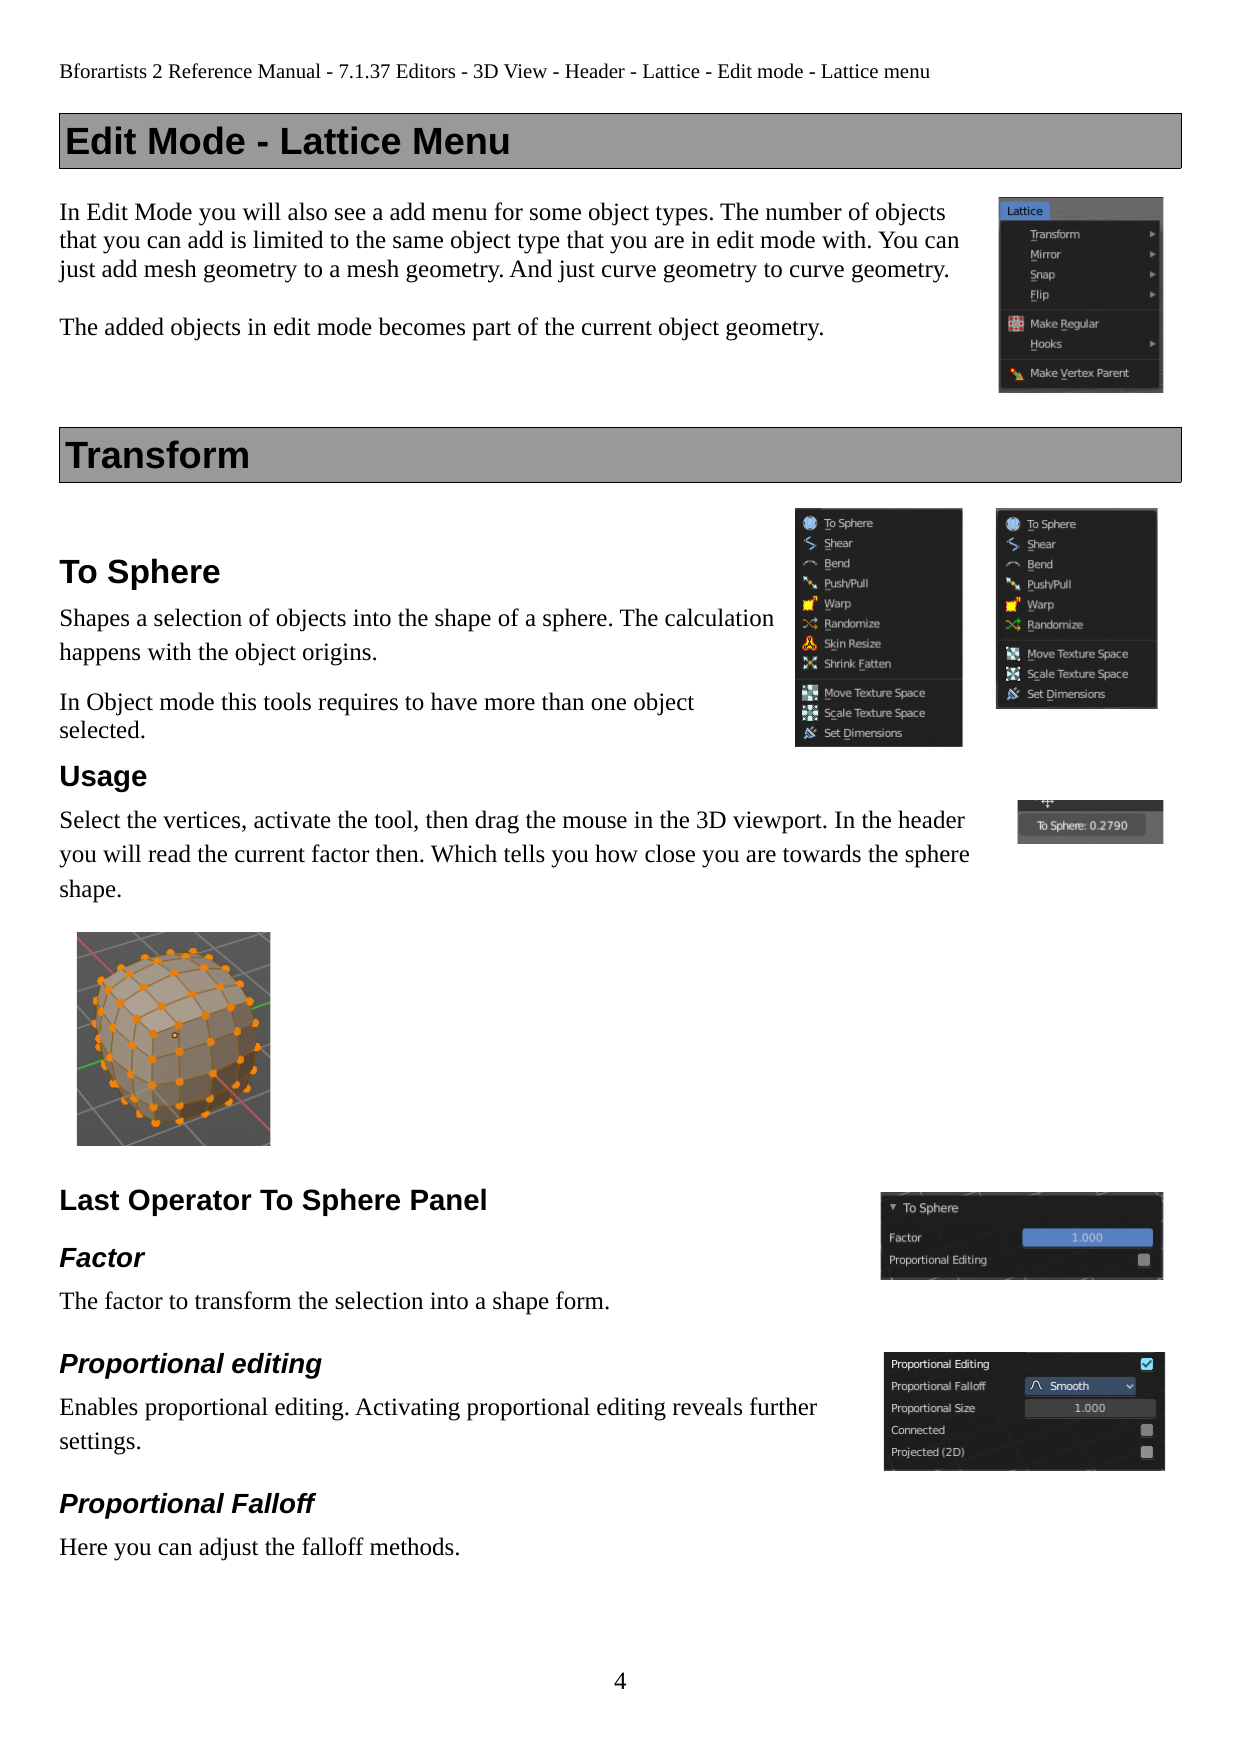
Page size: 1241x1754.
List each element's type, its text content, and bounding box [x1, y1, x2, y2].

text Enables proportional editing. Activating proportional editing reveals further settings. [59, 1392, 883, 1455]
subtitle Proportional Falloff [59, 1488, 1181, 1520]
picture [795, 508, 963, 747]
subtitle Proportional editing [59, 1347, 1181, 1379]
picture [880, 1192, 1164, 1280]
text [963, 687, 1181, 744]
picture [76, 932, 271, 1146]
picture [998, 197, 1164, 393]
subtitle To Sphere [59, 552, 795, 591]
text The added objects in edit mode becomes part of the current object geometry. [59, 312, 998, 340]
picture [883, 1352, 1166, 1471]
text Shapes a selection of objects into the shape of a sphere. The calculation happens with the object origins. [59, 603, 795, 666]
subtitle Factor [59, 1242, 880, 1273]
text The factor to transform the selection into a shape form. [59, 1286, 1181, 1315]
subtitle Usage [59, 759, 1181, 792]
text In Object mode this tools requires to have more than one object selected. [59, 687, 795, 744]
table_header Transform [60, 428, 1181, 482]
picture [1017, 800, 1164, 844]
subtitle [963, 552, 995, 591]
subtitle Last Operator To Sphere Panel [59, 1183, 1181, 1217]
text Here you can adjust the falloff methods. [59, 1532, 1181, 1561]
picture [995, 508, 1158, 709]
table_header Edit Mode - Lattice Menu [60, 114, 1181, 168]
text Select the vertices, activate the tool, then drag the mouse in the 3D viewport. In the header you will read the current factor then. Which tells you how close you are towards the sphere shape. [59, 805, 1181, 903]
subtitle [1164, 1242, 1181, 1273]
subtitle [1158, 552, 1181, 591]
text In Edit Mode you will also see a add menu for some object types. The number of objects that you can add is limited to the same object type that you are in edit mode with. You can just add mesh geometry to a mesh geometry. And just curve geometry to curve geometry. [59, 197, 998, 283]
